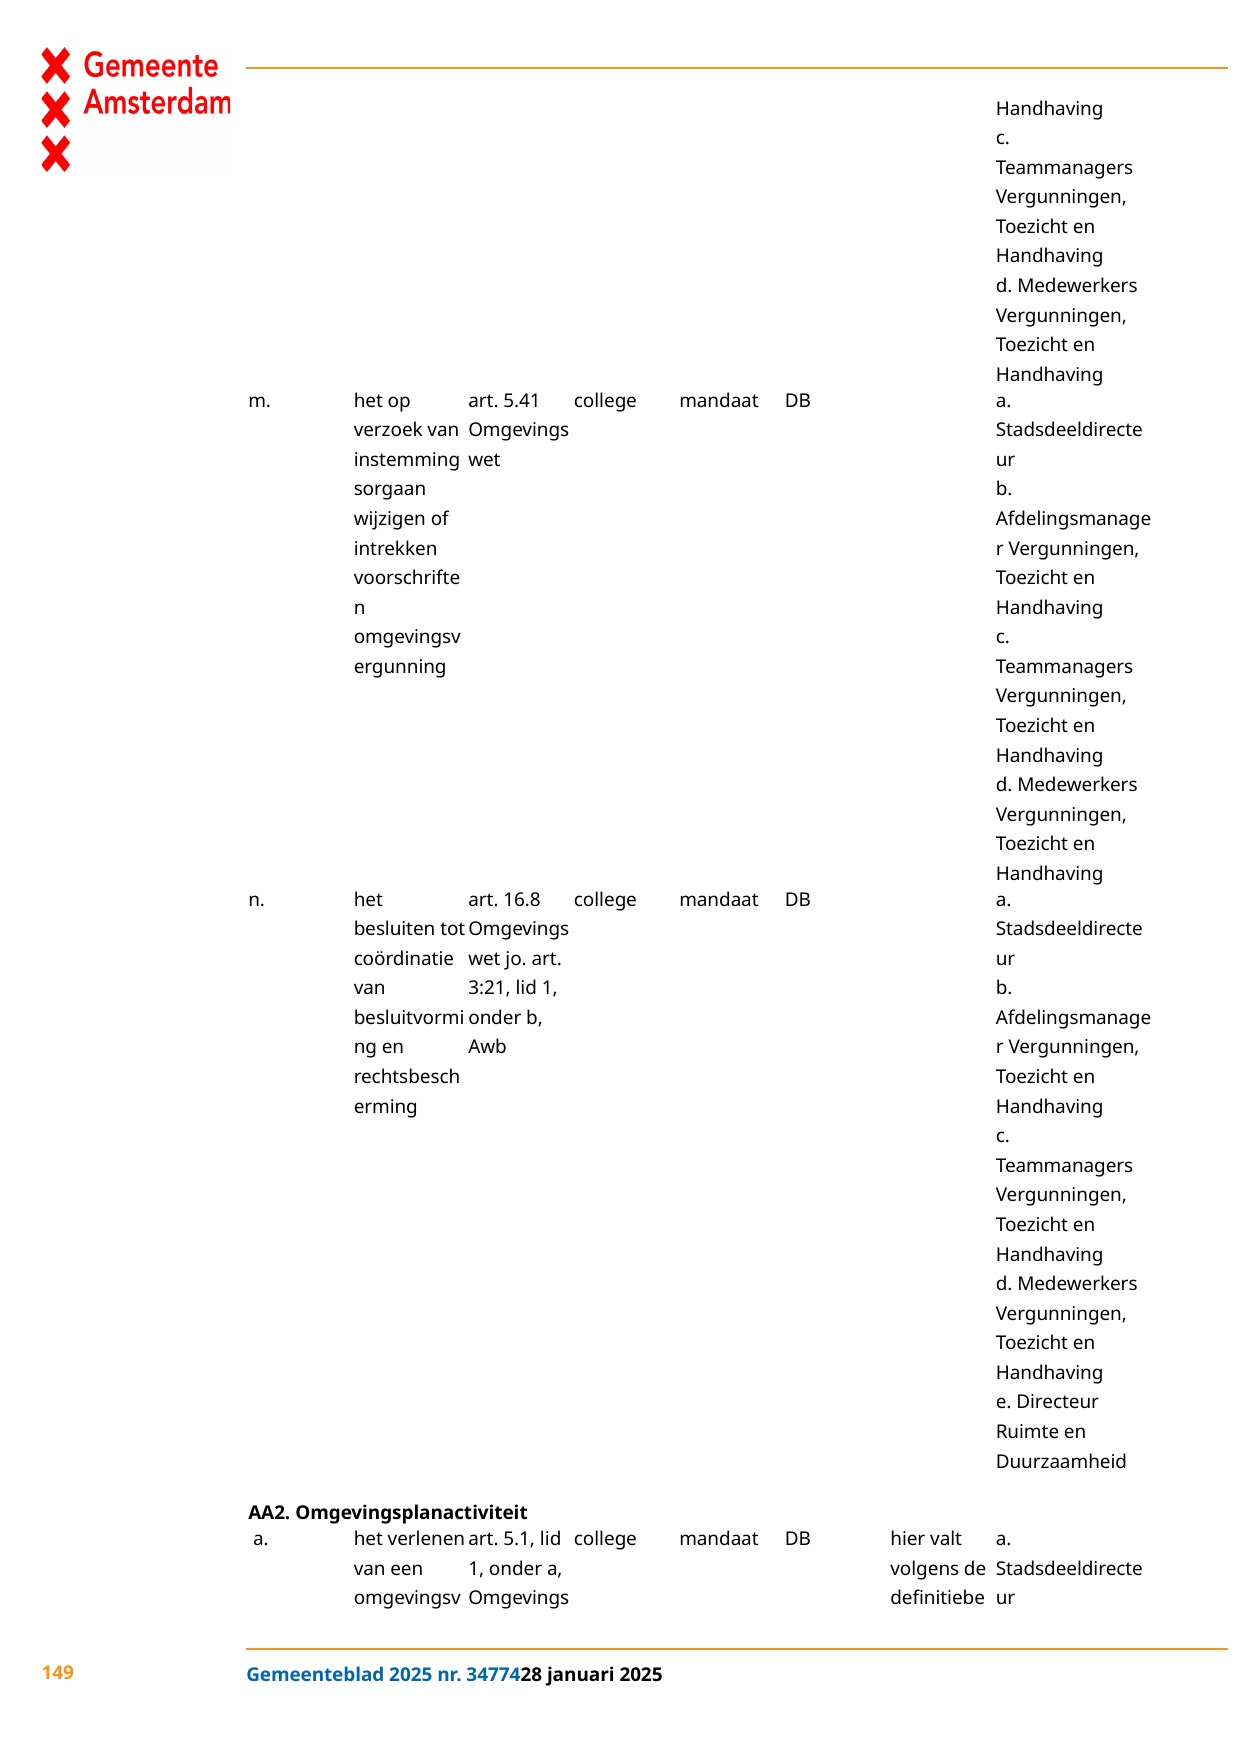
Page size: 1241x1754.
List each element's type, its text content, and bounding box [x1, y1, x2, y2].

table_cell mandaat [679, 1525, 784, 1610]
table_cell [574, 1474, 679, 1499]
table_cell [890, 1474, 996, 1499]
table_cell art. 5.1, lid 1, onder a, Omgevings [468, 1525, 574, 1610]
table_cell [890, 95, 996, 387]
table_cell DB [785, 387, 890, 886]
table_cell [996, 1474, 1152, 1499]
table_cell college [574, 387, 679, 886]
table_cell Handhaving c. Teammanagers Vergunningen, Toezicht en Handhaving d. Medewerkers Vergunningen, Toezicht en Handhaving [996, 95, 1152, 387]
table_cell hier valt volgens de definitiebe [890, 1525, 996, 1610]
table_cell [890, 886, 996, 1474]
table_cell [468, 95, 574, 387]
table_cell [679, 1474, 784, 1499]
table_cell a. Stadsdeeldirecteur b. Afdelingsmanager Vergunningen, Toezicht en Handhaving c. Teammanagers Vergunningen, Toezicht en Handhaving d. Medewerkers Vergunningen, Toezicht en Handhaving [996, 387, 1152, 886]
table_cell [248, 1474, 353, 1499]
table_cell college [574, 886, 679, 1474]
table_cell mandaat [679, 387, 784, 886]
table_cell [248, 95, 353, 387]
table_cell het besluiten tot coördinatie van besluitvorming en rechtsbescherming [354, 886, 468, 1474]
table_cell n. [248, 886, 353, 1474]
table_cell [785, 95, 890, 387]
table_cell mandaat [679, 886, 784, 1474]
table_cell DB [785, 886, 890, 1474]
table_cell het verlenen van een omgevingsv [354, 1525, 468, 1610]
table_cell DB [785, 1525, 890, 1610]
table_cell art. 16.8 Omgevingswet jo. art. 3:21, lid 1, onder b, Awb [468, 886, 574, 1474]
table_cell [354, 95, 468, 387]
table_cell [890, 387, 996, 886]
picture [41, 47, 231, 172]
table_cell art. 5.41 Omgevingswet [468, 387, 574, 886]
table_cell [785, 1474, 890, 1499]
table_cell [354, 1474, 468, 1499]
table_cell college [574, 1525, 679, 1610]
table_cell [468, 1474, 574, 1499]
table_cell AA2. Omgevingsplanactiviteit [248, 1499, 1152, 1525]
table_cell m. [248, 387, 353, 886]
table_cell a. Stadsdeeldirecteur [996, 1525, 1152, 1610]
table_cell a. [248, 1525, 353, 1610]
table_cell a. Stadsdeeldirecteur b. Afdelingsmanager Vergunningen, Toezicht en Handhaving c. Teammanagers Vergunningen, Toezicht en Handhaving d. Medewerkers Vergunningen, Toezicht en Handhaving e. Directeur Ruimte en Duurzaamheid [996, 886, 1152, 1474]
table_cell [679, 95, 784, 387]
table_cell [574, 95, 679, 387]
table_cell het op verzoek van instemmingsorgaan wijzigen of intrekken voorschriften omgevingsvergunning [354, 387, 468, 886]
